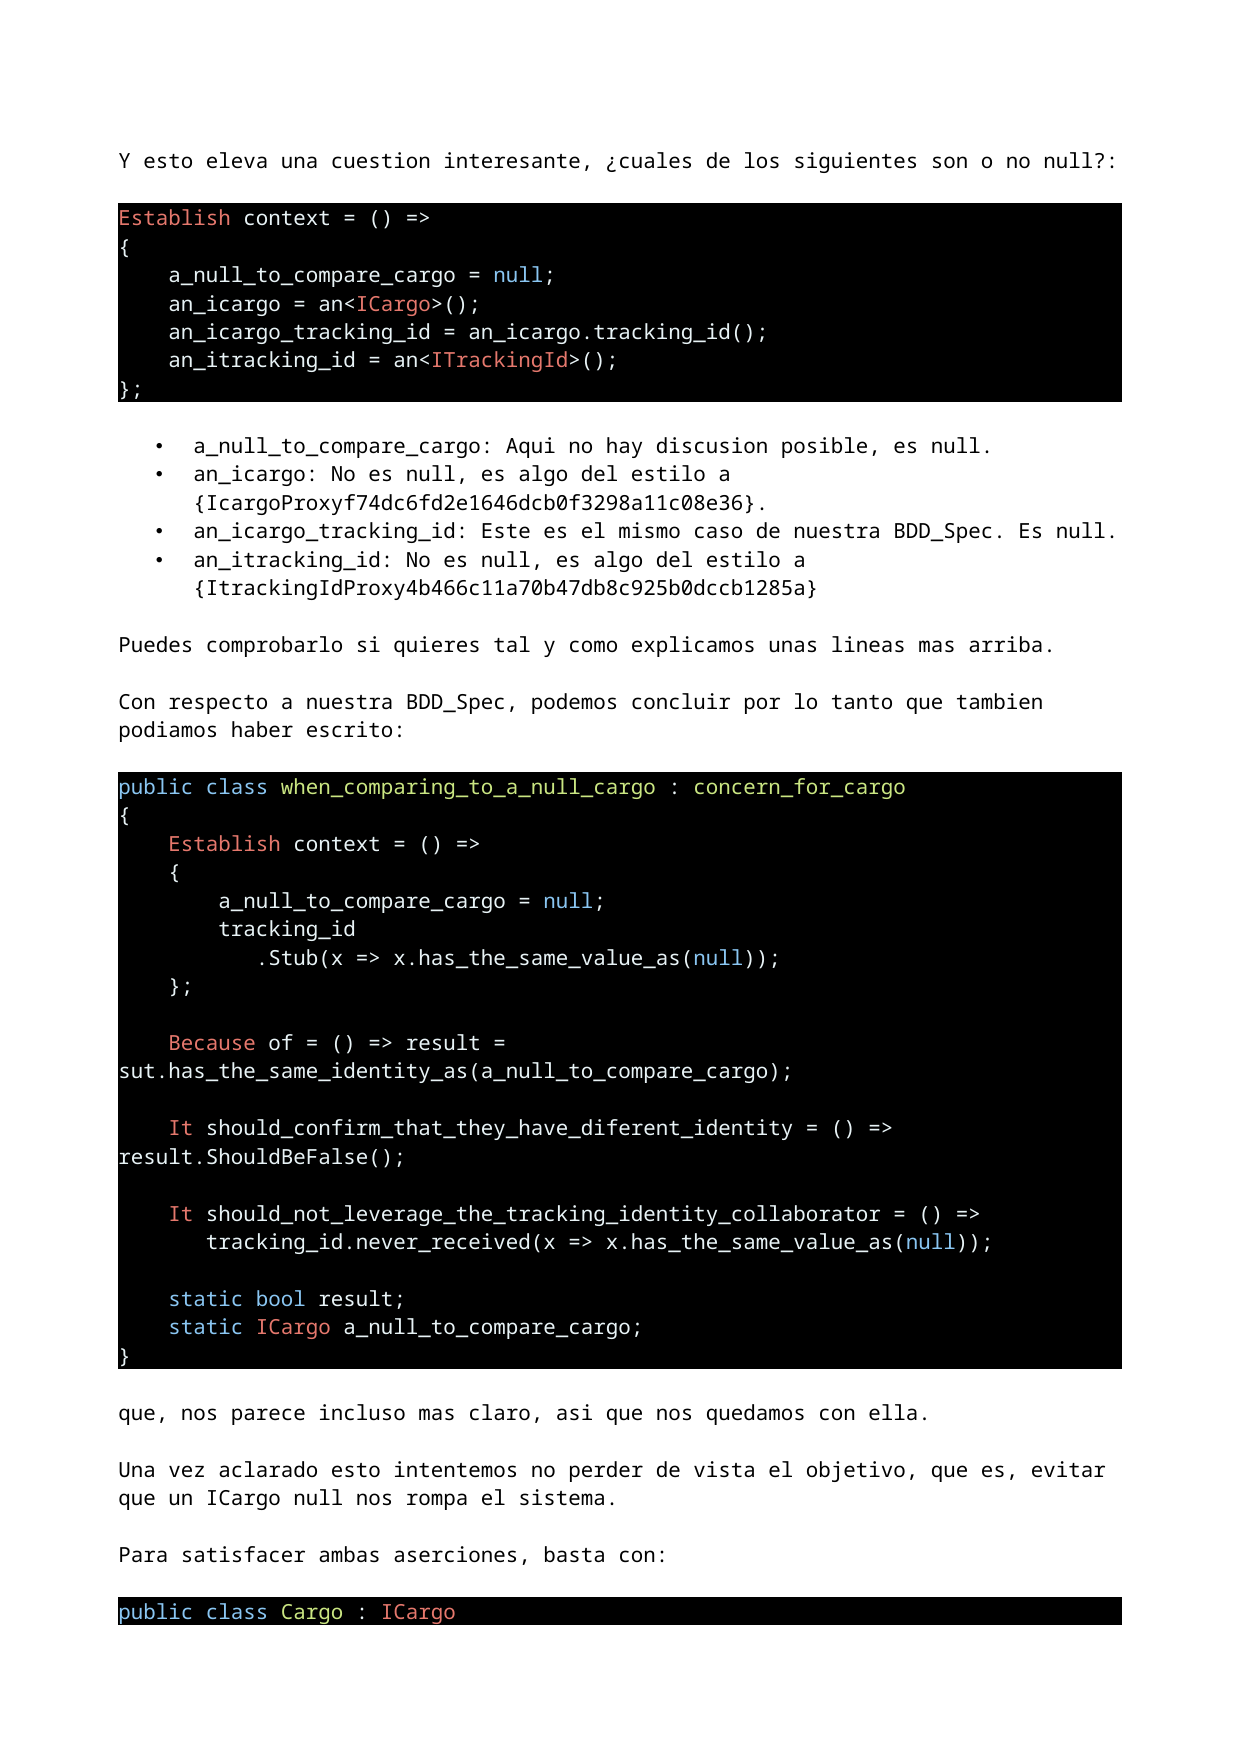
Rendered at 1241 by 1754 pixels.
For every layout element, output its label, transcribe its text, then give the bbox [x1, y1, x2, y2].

text a_null_to_compare_cargo = null; [118, 886, 1122, 914]
text que, nos parece incluso mas claro, asi que nos quedamos con ella. [118, 1398, 1122, 1426]
text static ICargo a_null_to_compare_cargo; [118, 1312, 1122, 1341]
text } [118, 1341, 1122, 1369]
text }; [118, 374, 1122, 402]
text an_icargo = an<ICargo>(); [118, 289, 1122, 317]
text public class Cargo : ICargo [118, 1597, 1122, 1625]
text Establish context = () => [118, 829, 1122, 857]
text Una vez aclarado esto intentemos no perder de vista el objetivo, que es, evitar que un ICargo null nos rompa el sistema. [118, 1455, 1122, 1512]
text { [118, 232, 1122, 260]
text It should_confirm_that_they_have_diferent_identity = () => result.ShouldBeFalse(); [118, 1113, 1122, 1170]
text Because of = () => result = sut.has_the_same_identity_as(a_null_to_compare_cargo); [118, 1028, 1122, 1085]
text { [118, 857, 1122, 886]
text public class when_comparing_to_a_null_cargo : concern_for_cargo [118, 772, 1122, 801]
text Para satisfacer ambas aserciones, basta con: [118, 1540, 1122, 1568]
list an_icargo: No es null, es algo del estilo a {IcargoProxyf74dc6fd2e1646dcb0f3298a11c08e36}. [156, 459, 1122, 516]
list an_itracking_id: No es null, es algo del estilo a {ItrackingIdProxy4b466c11a70b47db8c925b0dccb1285a} [156, 545, 1122, 602]
text Y esto eleva una cuestion interesante, ¿cuales de los siguientes son o no null?: [118, 147, 1122, 175]
list a_null_to_compare_cargo: Aqui no hay discusion posible, es null. [156, 431, 1122, 459]
text Establish context = () => [118, 203, 1122, 232]
text an_itracking_id = an<ITrackingId>(); [118, 346, 1122, 374]
text { [118, 801, 1122, 829]
text tracking_id.never_received(x => x.has_the_same_value_as(null)); [118, 1227, 1122, 1256]
text static bool result; [118, 1284, 1122, 1312]
list an_icargo_tracking_id: Este es el mismo caso de nuestra BDD_Spec. Es null. [156, 516, 1122, 545]
text It should_not_leverage_the_tracking_identity_collaborator = () => [118, 1199, 1122, 1227]
text a_null_to_compare_cargo = null; [118, 260, 1122, 289]
text }; [118, 971, 1122, 1000]
text Con respecto a nuestra BDD_Spec, podemos concluir por lo tanto que tambien podiamos haber escrito: [118, 687, 1122, 744]
text Puedes comprobarlo si quieres tal y como explicamos unas lineas mas arriba. [118, 630, 1122, 658]
text an_icargo_tracking_id = an_icargo.tracking_id(); [118, 317, 1122, 346]
text .Stub(x => x.has_the_same_value_as(null)); [118, 943, 1122, 971]
text tracking_id [118, 914, 1122, 943]
